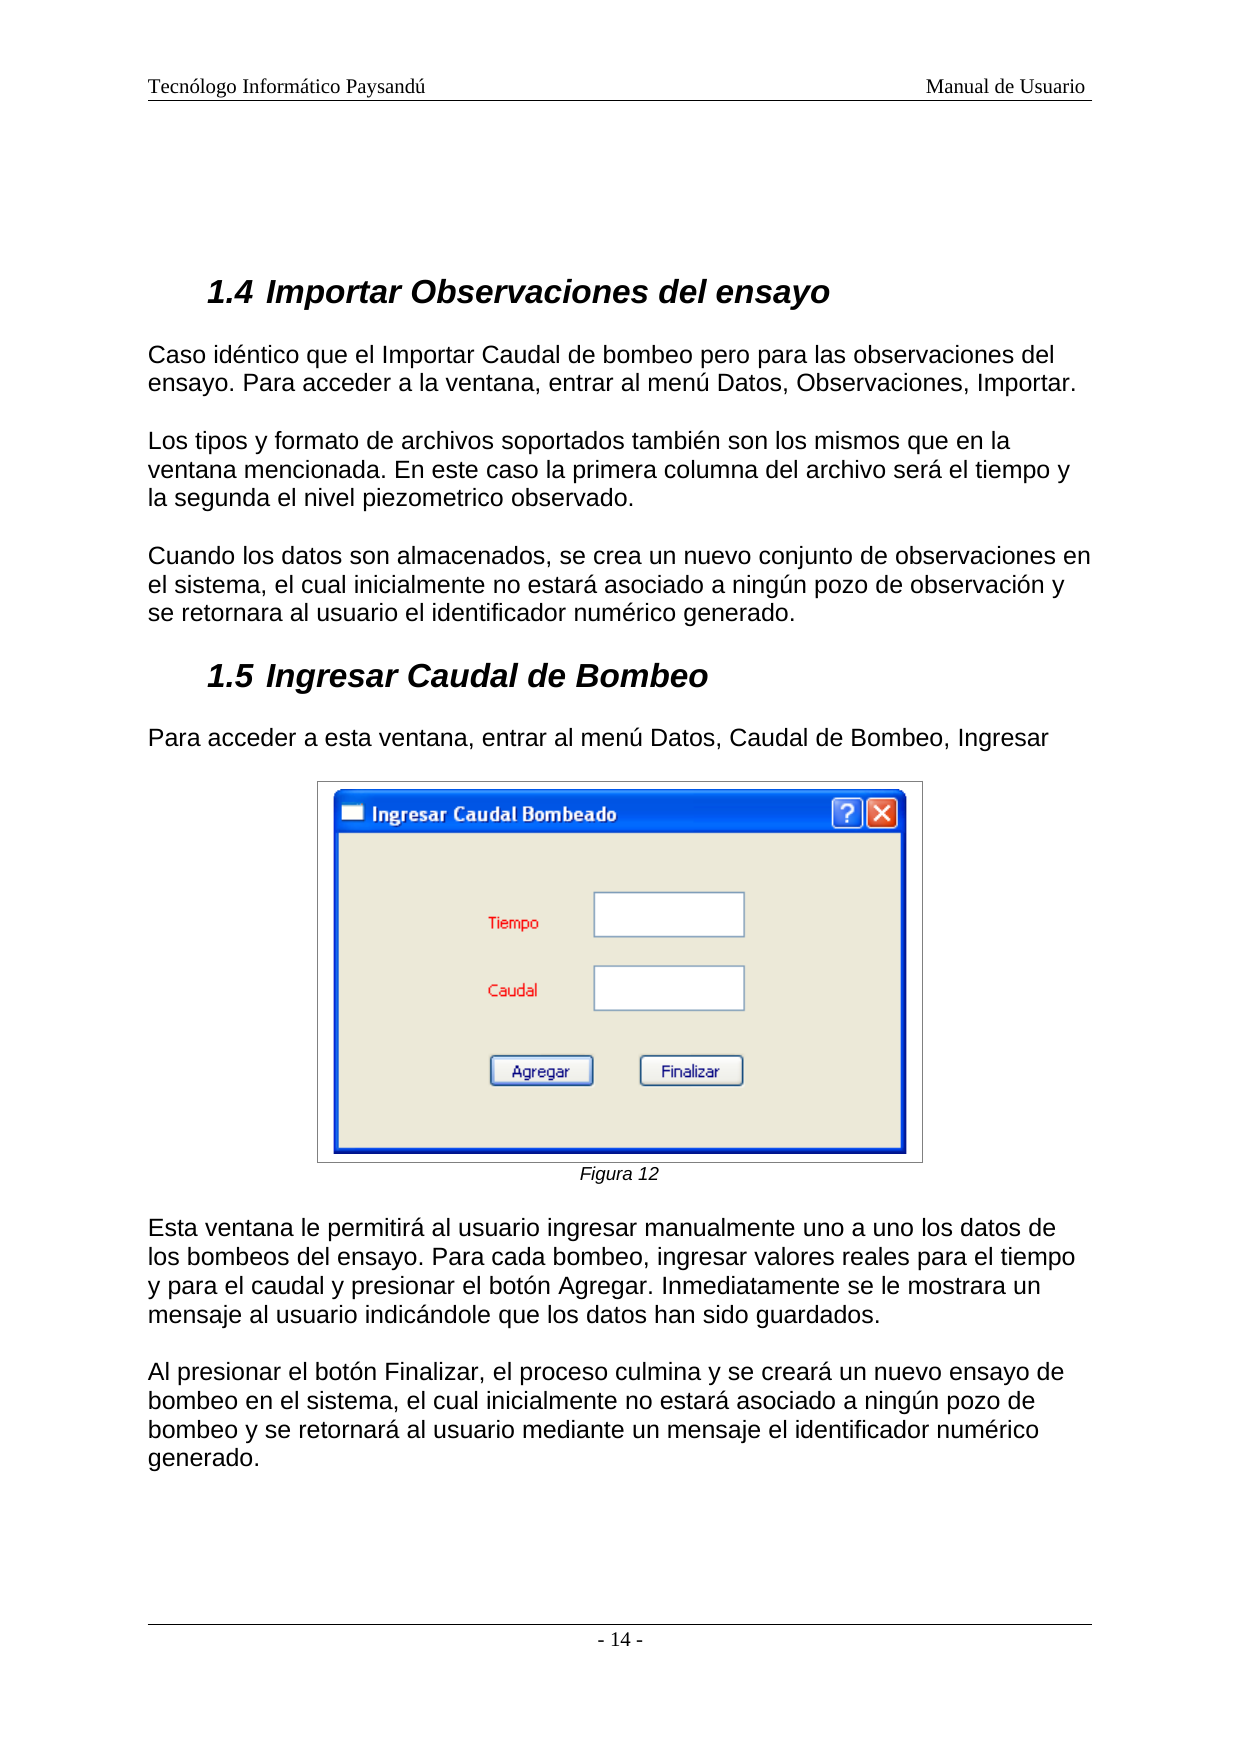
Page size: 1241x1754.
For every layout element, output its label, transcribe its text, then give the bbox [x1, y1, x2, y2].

subtitle Ingresar Caudal de Bombeo [207, 656, 1092, 694]
picture [333, 789, 907, 1154]
text Los tipos y formato de archivos soportados también son los mismos que en la ventana mencionada. En este caso la primera columna del archivo será el tiempo y la segunda el nivel piezometrico observado. [148, 426, 1092, 512]
text Al presionar el botón Finalizar, el proceso culmina y se creará un nuevo ensayo de bombeo en el sistema, el cual inicialmente no estará asociado a ningún pozo de bombeo y se retornará al usuario mediante un mensaje el identificador numérico generado. [148, 1357, 1092, 1472]
subtitle Importar Observaciones del ensayo [207, 272, 1092, 311]
text Figura 12 [148, 1163, 1092, 1184]
text Para acceder a esta ventana, entrar al menú Datos, Caudal de Bombeo, Ingresar [148, 723, 1092, 752]
text Caso idéntico que el Importar Caudal de bombeo pero para las observaciones del ensayo. Para acceder a la ventana, entrar al menú Datos, Observaciones, Importar. [148, 339, 1092, 397]
text Cuando los datos son almacenados, se crea un nuevo conjunto de observaciones en el sistema, el cual inicialmente no estará asociado a ningún pozo de observación y se retornara al usuario el identificador numérico generado. [148, 541, 1092, 627]
text Esta ventana le permitirá al usuario ingresar manualmente uno a uno los datos de los bombeos del ensayo. Para cada bombeo, ingresar valores reales para el tiempo y para el caudal y presionar el botón Agregar. Inmediatamente se le mostrara un mensaje al usuario indicándole que los datos han sido guardados. [148, 1213, 1092, 1328]
